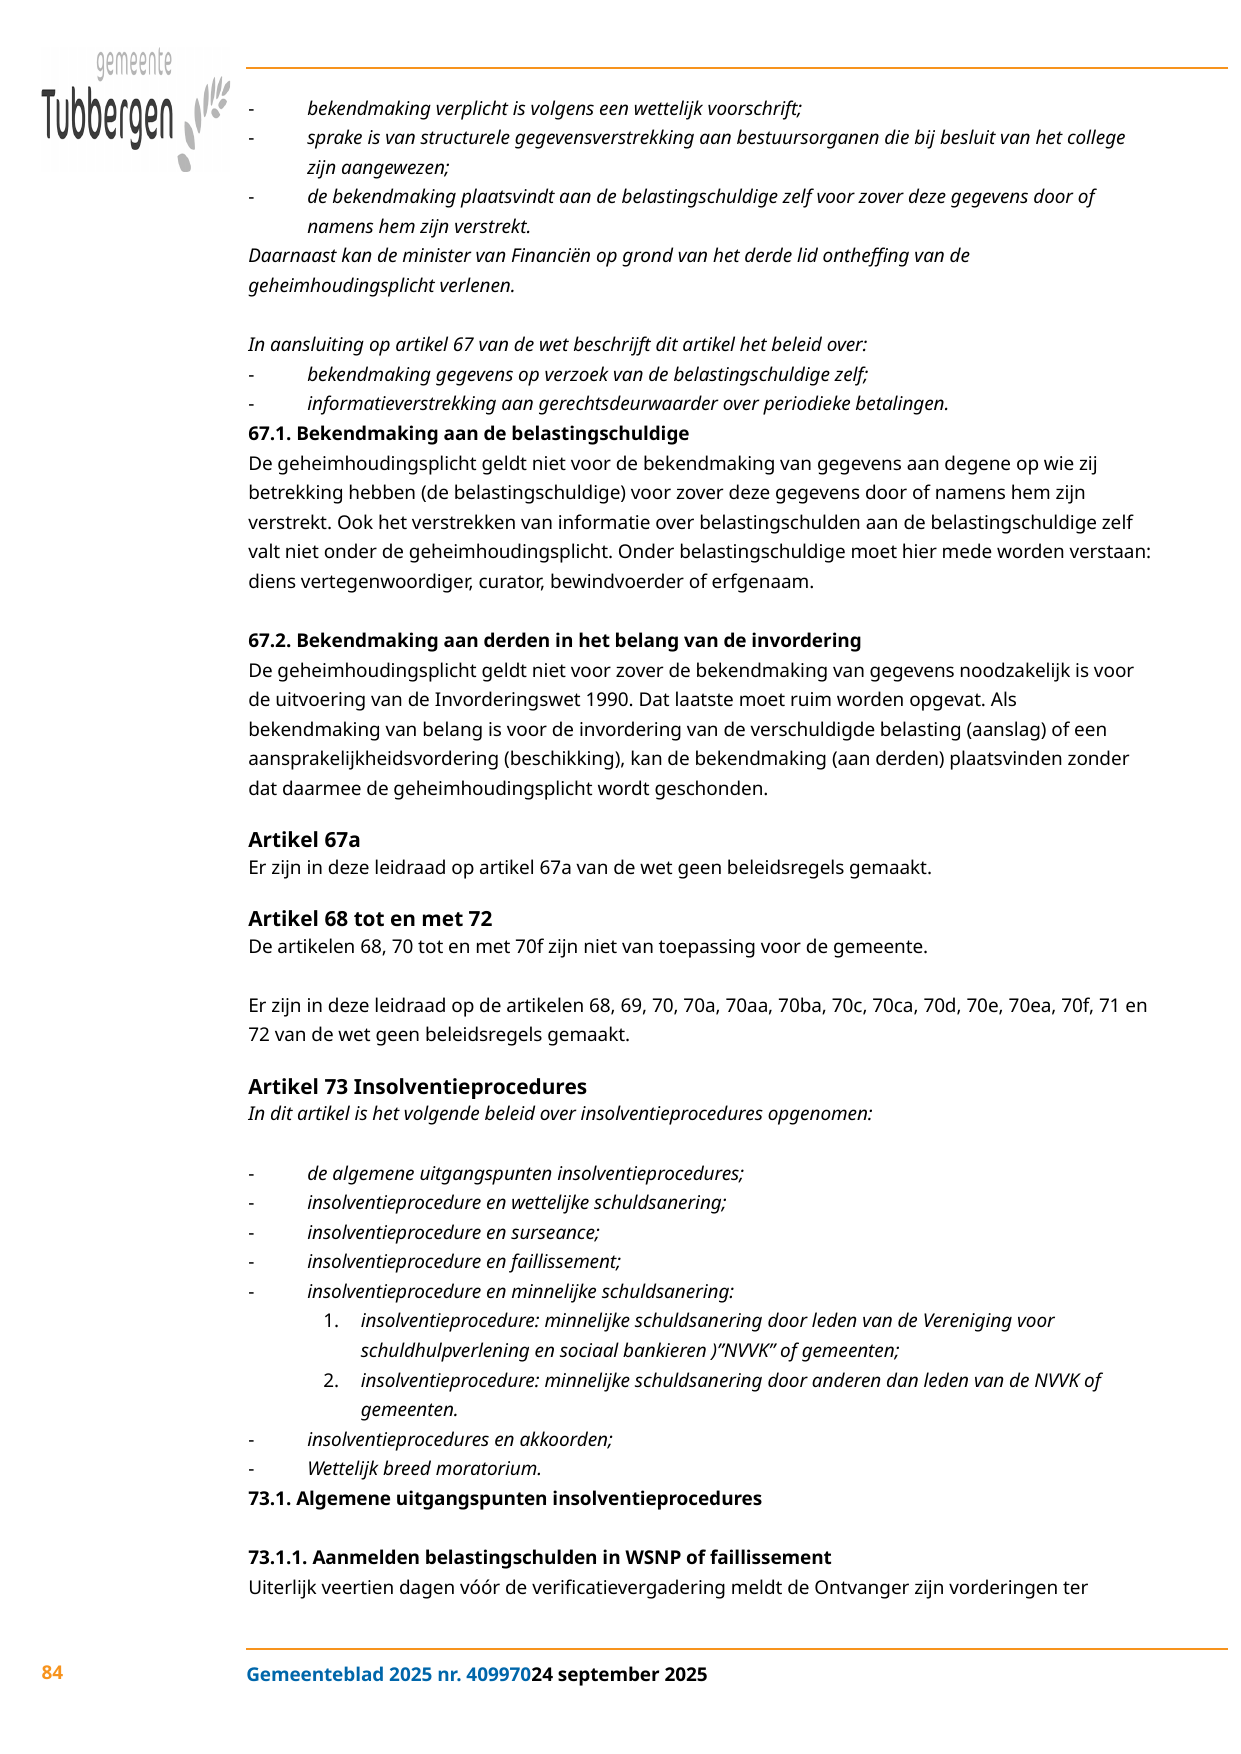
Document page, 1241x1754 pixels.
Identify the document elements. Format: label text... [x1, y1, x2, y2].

list insolventieprocedure: minnelijke schuldsanering door anderen dan leden van de NVVK of gemeenten. [323, 1367, 1152, 1422]
picture [41, 47, 231, 172]
text Artikel 73 Insolventieprocedures [248, 1072, 1152, 1101]
list de algemene uitgangspunten insolventieprocedures; [248, 1160, 1152, 1185]
list insolventieprocedure en surseance; [248, 1219, 1152, 1244]
list insolventieprocedures en akkoorden; [248, 1426, 1152, 1452]
text 73.1. Algemene uitgangspunten insolventieprocedures [248, 1485, 1152, 1511]
list Wettelijk breed moratorium. [248, 1456, 1152, 1481]
text De artikelen 68, 70 tot en met 70f zijn niet van toepassing voor de gemeente. [248, 933, 1152, 959]
text De geheimhoudingsplicht geldt niet voor zover de bekendmaking van gegevens noodzakelijk is voor de uitvoering van de Invorderingswet 1990. Dat laatste moet ruim worden opgevat. Als bekendmaking van belang is voor de invordering van de verschuldigde belasting (aanslag) of een aansprakelijkheidsvordering (beschikking), kan de bekendmaking (aan derden) plaatsvinden zonder dat daarmee de geheimhoudingsplicht wordt geschonden. [248, 657, 1152, 801]
list bekendmaking gegevens op verzoek van de belastingschuldige zelf; [248, 361, 1152, 387]
list de bekendmaking plaatsvindt aan de belastingschuldige zelf voor zover deze gegevens door of namens hem zijn verstrekt. [248, 183, 1152, 239]
list sprake is van structurele gegevensverstrekking aan bestuursorganen die bij besluit van het college zijn aangewezen; [248, 124, 1152, 180]
text In dit artikel is het volgende beleid over insolventieprocedures opgenomen: [248, 1101, 1152, 1126]
text Artikel 68 tot en met 72 [248, 904, 1152, 933]
list bekendmaking verplicht is volgens een wettelijk voorschrift; [248, 95, 1152, 121]
list insolventieprocedure: minnelijke schuldsanering door leden van de Vereniging voor schuldhulpverlening en sociaal bankieren )”NVVK” of gemeenten; [323, 1308, 1152, 1363]
text 67.1. Bekendmaking aan de belastingschuldige [248, 420, 1152, 446]
text In aansluiting op artikel 67 van de wet beschrijft dit artikel het beleid over: [248, 331, 1152, 357]
text De geheimhoudingsplicht geldt niet voor de bekendmaking van gegevens aan degene op wie zij betrekking hebben (de belastingschuldige) voor zover deze gegevens door of namens hem zijn verstrekt. Ook het verstrekken van informatie over belastingschulden aan de belastingschuldige zelf valt niet onder de geheimhoudingsplicht. Onder belastingschuldige moet hier mede worden verstaan: diens vertegenwoordiger, curator, bewindvoerder of erfgenaam. [248, 450, 1152, 594]
list insolventieprocedure en faillissement; [248, 1248, 1152, 1274]
list informatieverstrekking aan gerechtsdeurwaarder over periodieke betalingen. [248, 391, 1152, 416]
text Daarnaast kan de minister van Financiën op grond van het derde lid ontheffing van de geheimhoudingsplicht verlenen. [248, 243, 1152, 298]
text Er zijn in deze leidraad op de artikelen 68, 69, 70, 70a, 70aa, 70ba, 70c, 70ca, 70d, 70e, 70ea, 70f, 71 en 72 van de wet geen beleidsregels gemaakt. [248, 992, 1152, 1047]
list insolventieprocedure en wettelijke schuldsanering; [248, 1189, 1152, 1215]
text Uiterlijk veertien dagen vóór de verificatievergadering meldt de Ontvanger zijn vorderingen ter [248, 1574, 1152, 1599]
text 67.2. Bekendmaking aan derden in het belang van de invordering [248, 627, 1152, 653]
list insolventieprocedure en minnelijke schuldsanering: [248, 1278, 1152, 1304]
text 73.1.1. Aanmelden belastingschulden in WSNP of faillissement [248, 1544, 1152, 1570]
text Er zijn in deze leidraad op artikel 67a van de wet geen beleidsregels gemaakt. [248, 854, 1152, 880]
text Artikel 67a [248, 826, 1152, 854]
